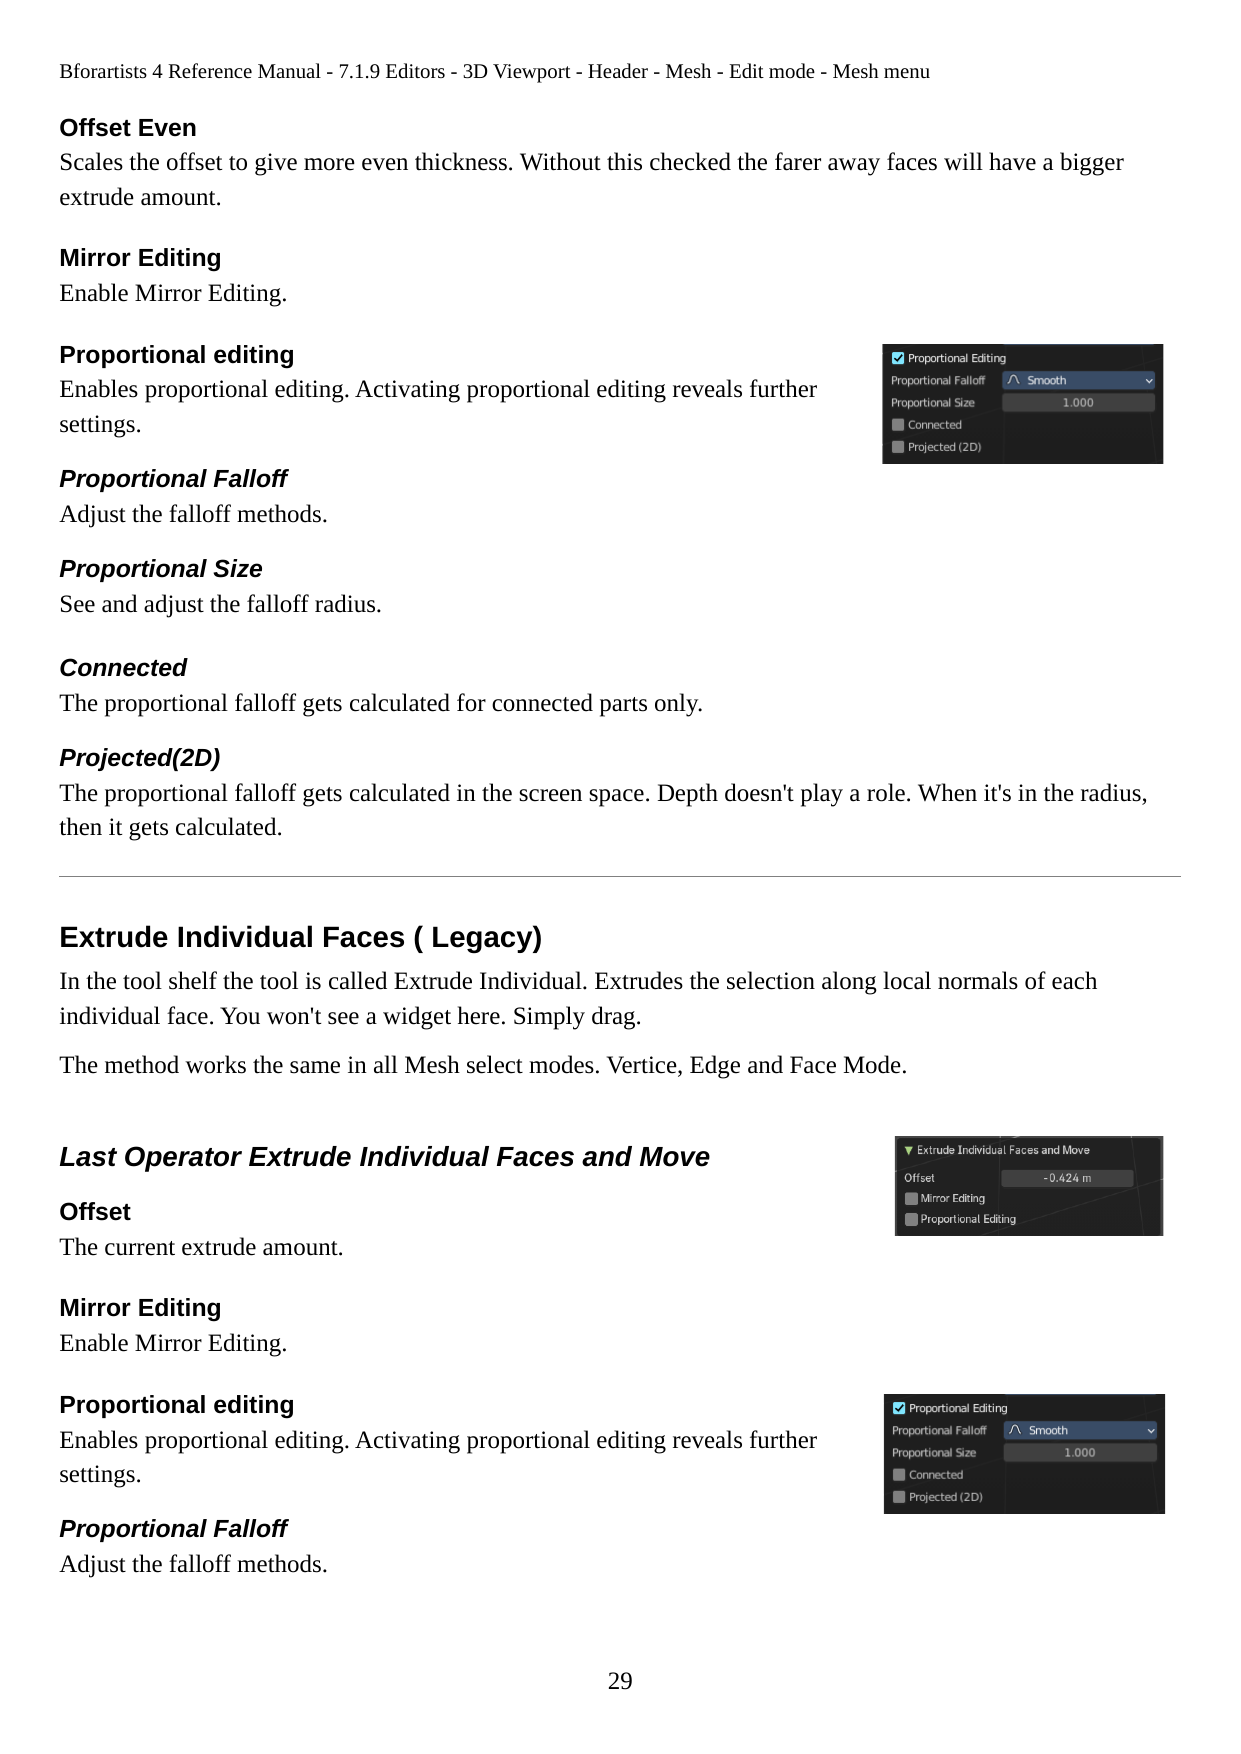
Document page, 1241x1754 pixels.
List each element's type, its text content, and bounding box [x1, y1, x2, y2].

subtitle Proportional Falloff [59, 464, 1181, 493]
text Adjust the falloff methods. [59, 1549, 1181, 1578]
subtitle [1164, 1197, 1181, 1226]
subtitle Proportional editing [59, 1390, 1181, 1418]
picture [894, 1136, 1164, 1236]
subtitle Proportional editing [59, 340, 1181, 368]
subtitle Mirror Editing [59, 243, 1181, 272]
text The proportional falloff gets calculated in the screen space. Depth doesn't play a role. When it's in the radius, then it gets calculated. [59, 778, 1181, 841]
text Scales the offset to give more even thickness. Without this checked the farer away faces will have a bigger extrude amount. [59, 147, 1181, 211]
text Enable Mirror Editing. [59, 278, 1181, 307]
text Enables proportional editing. Activating proportional editing reveals further settings. [59, 374, 882, 438]
text Adjust the falloff methods. [59, 499, 1181, 528]
subtitle Last Operator Extrude Individual Faces and Move [59, 1140, 894, 1172]
text The proportional falloff gets calculated for connected parts only. [59, 688, 1181, 717]
text Enables proportional editing. Activating proportional editing reveals further settings. [59, 1425, 883, 1488]
subtitle Mirror Editing [59, 1293, 1181, 1322]
text See and adjust the falloff radius. [59, 589, 1181, 618]
text The current extrude amount. [59, 1232, 1181, 1261]
subtitle Offset Even [59, 113, 1181, 141]
subtitle Extrude Individual Faces ( Legacy) [59, 920, 1181, 954]
picture [882, 344, 1164, 464]
text In the tool shelf the tool is called Extrude Individual. Extrudes the selection along local normals of each individual face. You won't see a widget here. Simply drag. [59, 966, 1181, 1030]
picture [883, 1394, 1166, 1514]
subtitle Connected [59, 653, 1181, 682]
subtitle Projected(2D) [59, 743, 1181, 772]
subtitle Proportional Falloff [59, 1514, 1181, 1543]
text The method works the same in all Mesh select modes. Vertice, Edge and Face Mode. [59, 1050, 1181, 1079]
subtitle Offset [59, 1197, 894, 1226]
text Enable Mirror Editing. [59, 1328, 1181, 1357]
subtitle Proportional Size [59, 554, 1181, 583]
